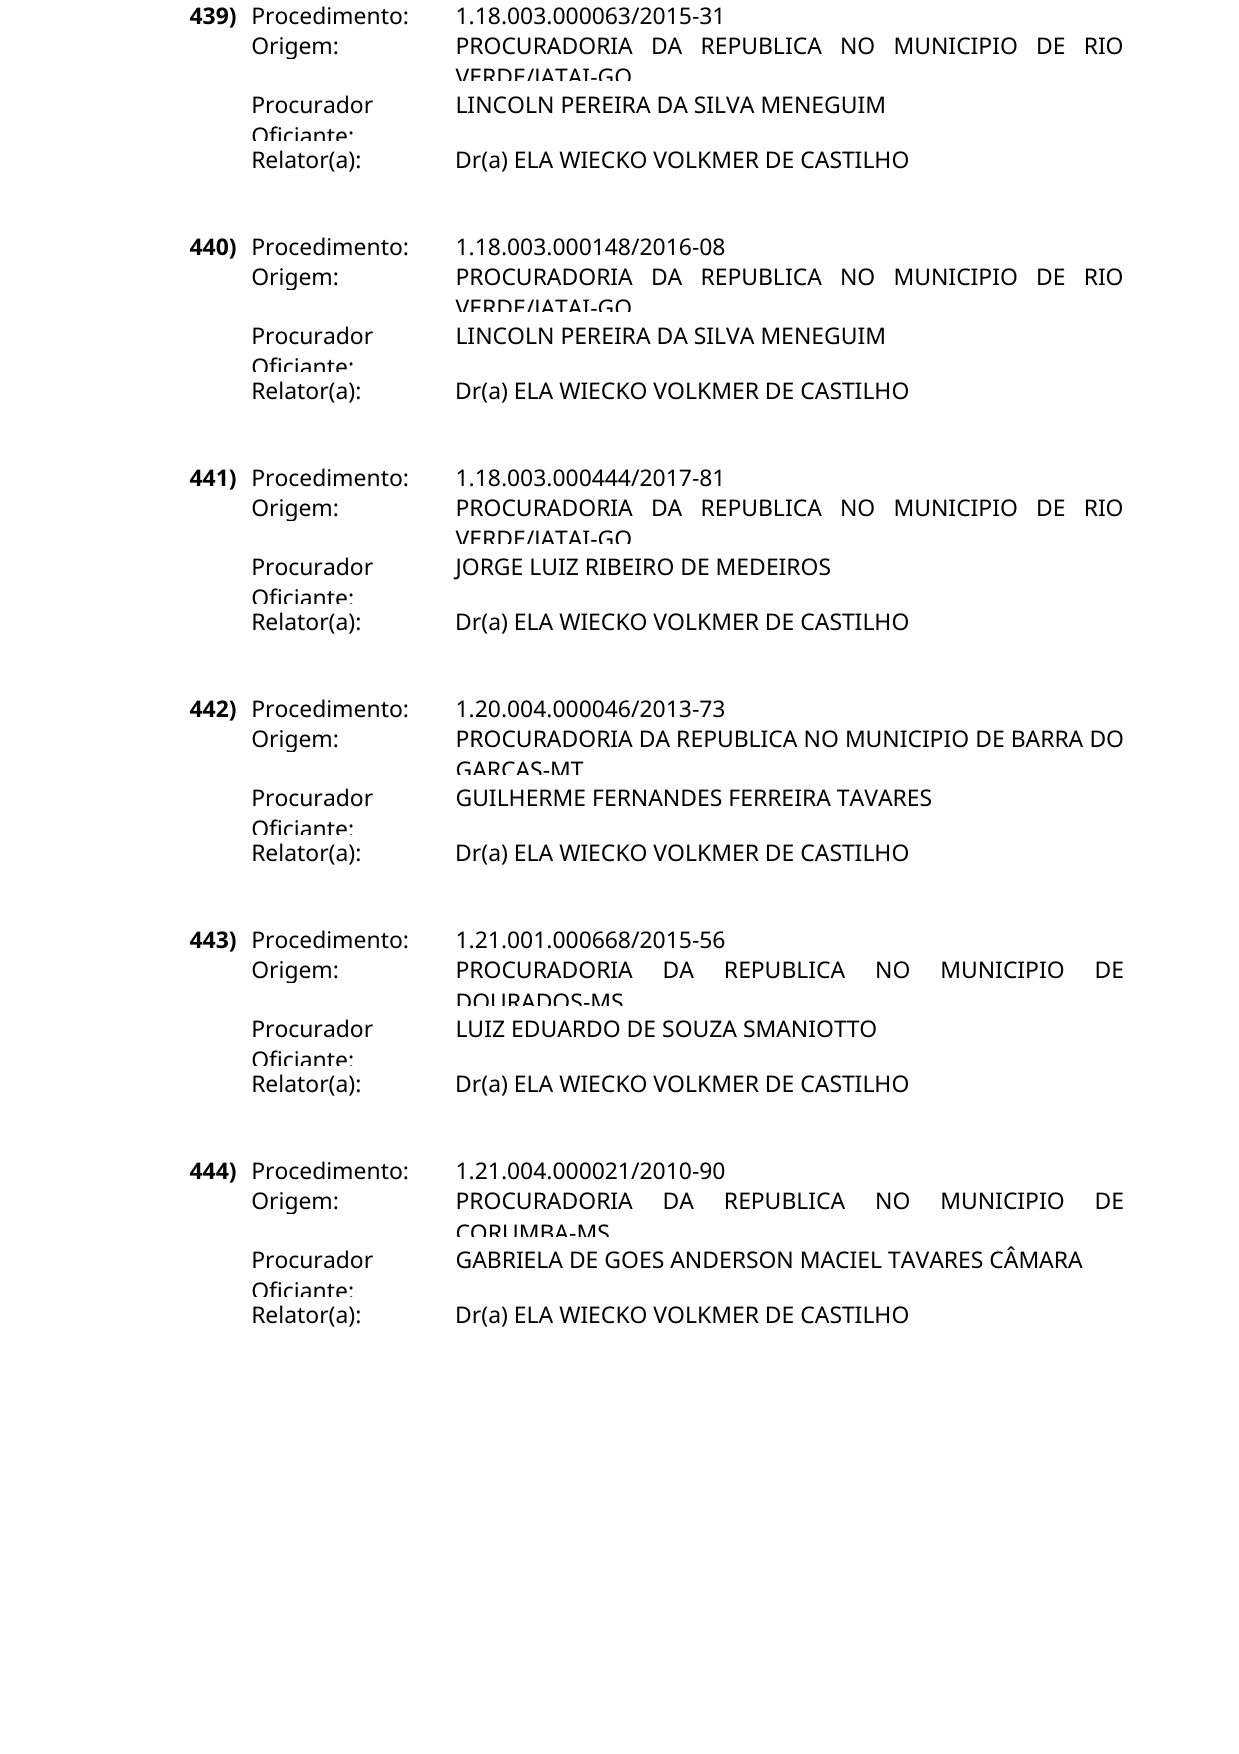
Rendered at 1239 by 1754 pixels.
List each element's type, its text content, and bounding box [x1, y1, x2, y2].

table_cell [189, 782, 251, 833]
table_cell [1125, 375, 1239, 405]
table_header 1.18.003.000063/2015-31 [455, 0, 1124, 28]
table_cell [1125, 636, 1239, 693]
table_cell [1125, 983, 1239, 1005]
table_cell [455, 1098, 1124, 1155]
table_cell [1125, 723, 1239, 752]
table_cell [251, 375, 1124, 405]
table_cell Procurador Oficiante: [251, 551, 455, 603]
table_cell [1125, 59, 1239, 81]
table_header Relator(a): [251, 606, 455, 635]
table_cell [0, 1068, 189, 1098]
table_cell [251, 174, 455, 231]
table_header Dr(a) ELA WIECKO VOLKMER DE CASTILHO [455, 1299, 1122, 1328]
table_cell [1125, 81, 1239, 88]
table_cell [0, 1098, 189, 1155]
table_header [0, 0, 189, 28]
table_cell [189, 492, 251, 521]
table_cell [189, 290, 251, 312]
table_cell [455, 1236, 1124, 1244]
table_cell [0, 551, 189, 602]
table_cell [251, 312, 455, 319]
table_cell [1125, 1214, 1239, 1236]
table_cell [1125, 837, 1239, 867]
table_cell [455, 312, 1124, 319]
table_header Dr(a) ELA WIECKO VOLKMER DE CASTILHO [455, 606, 1122, 635]
table_cell [251, 983, 455, 1005]
table_cell Procedimento: [251, 231, 455, 259]
table_cell [189, 551, 251, 602]
table_cell [189, 375, 251, 405]
table_cell PROCURADORIA DA REPUBLICA NO MUNICIPIO DE RIO VERDE/JATAI-GO [455, 261, 1124, 312]
table_cell Procurador Oficiante: [251, 320, 455, 372]
table_cell [0, 1185, 189, 1214]
table_cell [1125, 231, 1239, 259]
table_cell [189, 1098, 251, 1155]
table_cell [0, 30, 189, 58]
table_cell [1125, 312, 1239, 319]
table_cell PROCURADORIA DA REPUBLICA NO MUNICIPIO DE RIO VERDE/JATAI-GO [455, 492, 1124, 543]
table_cell [1125, 1013, 1239, 1064]
table_cell GUILHERME FERNANDES FERREIRA TAVARES [455, 782, 1124, 833]
table_cell [189, 89, 251, 139]
table_header Dr(a) ELA WIECKO VOLKMER DE CASTILHO [455, 1068, 1122, 1097]
table_cell [455, 405, 1124, 462]
table_cell [251, 1005, 455, 1013]
table_cell [1125, 89, 1239, 139]
table_cell [189, 59, 251, 81]
table_cell [189, 606, 251, 636]
table_cell [0, 636, 189, 693]
table_cell 440) [189, 231, 251, 259]
table_cell [251, 636, 455, 693]
table_cell [189, 30, 251, 58]
table_cell [0, 1299, 189, 1329]
table_header [1125, 0, 1239, 28]
table_cell [1125, 521, 1239, 543]
table_cell [0, 774, 189, 782]
table_cell [189, 261, 251, 289]
table_cell LINCOLN PEREIRA DA SILVA MENEGUIM [455, 320, 1124, 371]
table_cell [1125, 867, 1239, 924]
table_cell [0, 89, 189, 139]
table_header Relator(a): [251, 837, 455, 866]
table_cell [189, 405, 251, 462]
table_cell [1125, 405, 1239, 462]
table_cell [1125, 693, 1239, 722]
table_cell [0, 723, 189, 752]
table_cell [1125, 1155, 1239, 1184]
table_cell [189, 543, 251, 551]
table_cell [0, 320, 189, 371]
table_cell PROCURADORIA DA REPUBLICA NO MUNICIPIO DE DOURADOS-MS [455, 954, 1124, 1005]
table_cell [1125, 1244, 1239, 1295]
table_cell [189, 1299, 251, 1329]
table_cell 1.21.001.000668/2015-56 [455, 924, 1124, 953]
table_cell [455, 1005, 1124, 1013]
table_cell [189, 867, 251, 924]
table_cell [189, 1236, 251, 1244]
table_cell 441) [189, 462, 251, 491]
table_cell 1.18.003.000444/2017-81 [455, 462, 1124, 491]
table_cell [1125, 492, 1239, 521]
table_cell [251, 290, 455, 312]
table_cell [1125, 606, 1239, 636]
table_cell [0, 492, 189, 521]
table_cell [189, 636, 251, 693]
table_header Procedimento: [251, 0, 455, 28]
table_cell [0, 231, 189, 259]
table_cell [1125, 551, 1239, 602]
table_cell [189, 81, 251, 88]
table_header Relator(a): [251, 375, 455, 404]
table_header Dr(a) ELA WIECKO VOLKMER DE CASTILHO [455, 144, 1122, 173]
table_cell Procurador Oficiante: [251, 1244, 455, 1296]
table_cell [0, 521, 189, 543]
table_cell [0, 1155, 189, 1184]
table_cell Origem: [251, 723, 455, 752]
table_cell 1.20.004.000046/2013-73 [455, 693, 1124, 722]
table_cell [455, 174, 1124, 231]
table_cell [189, 174, 251, 231]
table_cell [1125, 1098, 1239, 1155]
table_cell Procedimento: [251, 924, 455, 953]
table_cell [251, 543, 455, 551]
table_cell [0, 924, 189, 953]
table_cell 1.18.003.000148/2016-08 [455, 231, 1124, 259]
table_header 439) [189, 0, 251, 28]
table_cell [1125, 1299, 1239, 1329]
table_cell [189, 1013, 251, 1064]
table_cell [455, 774, 1124, 782]
table_cell Procurador Oficiante: [251, 782, 455, 834]
table_cell GABRIELA DE GOES ANDERSON MACIEL TAVARES CÂMARA [455, 1244, 1124, 1295]
table_cell [0, 1244, 189, 1295]
table_cell [189, 1068, 251, 1098]
table_cell PROCURADORIA DA REPUBLICA NO MUNICIPIO DE BARRA DO GARÇAS-MT [455, 723, 1124, 774]
table_cell [251, 144, 1124, 174]
table_cell [0, 261, 189, 289]
table_cell Origem: [251, 1185, 455, 1214]
table_cell [1125, 1005, 1239, 1013]
table_cell Procedimento: [251, 1155, 455, 1184]
table_cell Procurador Oficiante: [251, 1013, 455, 1065]
table_cell [189, 1244, 251, 1295]
table_cell [1125, 774, 1239, 782]
table_cell [1125, 1068, 1239, 1098]
table_cell [0, 290, 189, 312]
table_cell [0, 462, 189, 491]
table_cell [189, 521, 251, 543]
table_cell [251, 59, 455, 81]
table_cell [0, 867, 189, 924]
table_cell [251, 606, 1124, 636]
table_cell [251, 1214, 455, 1236]
table_cell [0, 983, 189, 1005]
table_cell [455, 543, 1124, 551]
table_cell 444) [189, 1155, 251, 1184]
table_cell Procedimento: [251, 693, 455, 722]
table_cell [1125, 543, 1239, 551]
table_header Relator(a): [251, 1068, 455, 1097]
table_cell [0, 606, 189, 636]
table_cell [0, 782, 189, 833]
table_cell [251, 774, 455, 782]
table_cell [1125, 290, 1239, 312]
table_cell [1125, 144, 1239, 174]
table_cell Procedimento: [251, 462, 455, 491]
table_cell [0, 59, 189, 81]
table_cell [0, 1214, 189, 1236]
table_cell [189, 1214, 251, 1236]
table_header Relator(a): [251, 144, 455, 173]
table_cell [251, 867, 455, 924]
table_cell [189, 752, 251, 774]
table_cell [1125, 954, 1239, 983]
table_cell 1.21.004.000021/2010-90 [455, 1155, 1124, 1184]
table_cell [1125, 320, 1239, 371]
table_cell [189, 774, 251, 782]
table_cell [0, 405, 189, 462]
table_cell 442) [189, 693, 251, 722]
table_cell [251, 752, 455, 774]
table_cell [0, 837, 189, 867]
table_cell [251, 521, 455, 543]
table_header Dr(a) ELA WIECKO VOLKMER DE CASTILHO [455, 837, 1122, 866]
table_cell [189, 837, 251, 867]
table_cell PROCURADORIA DA REPUBLICA NO MUNICIPIO DE RIO VERDE/JATAI-GO [455, 30, 1124, 81]
table_cell [1125, 1236, 1239, 1244]
table_cell [0, 375, 189, 405]
table_cell [0, 174, 189, 231]
table_cell [0, 543, 189, 551]
table_cell [0, 1013, 189, 1064]
table_cell [0, 1005, 189, 1013]
table_cell [1125, 924, 1239, 953]
table_cell [455, 636, 1124, 693]
table_cell [189, 723, 251, 752]
table_cell [0, 954, 189, 983]
table_header Relator(a): [251, 1299, 455, 1328]
table_cell [251, 837, 1124, 867]
table_cell [455, 81, 1124, 88]
table_cell Origem: [251, 954, 455, 983]
table_cell [0, 1236, 189, 1244]
table_cell Origem: [251, 492, 455, 521]
table_header Dr(a) ELA WIECKO VOLKMER DE CASTILHO [455, 375, 1122, 404]
table_cell Origem: [251, 30, 455, 58]
table_cell [189, 1185, 251, 1214]
table_cell [1125, 174, 1239, 231]
table_cell JORGE LUIZ RIBEIRO DE MEDEIROS [455, 551, 1124, 602]
table_cell [0, 693, 189, 722]
table_cell 443) [189, 924, 251, 953]
table_cell [1125, 30, 1239, 58]
table_cell LUIZ EDUARDO DE SOUZA SMANIOTTO [455, 1013, 1124, 1064]
table_cell [251, 81, 455, 88]
table_cell [0, 752, 189, 774]
table_cell Origem: [251, 261, 455, 289]
table_cell [189, 320, 251, 371]
table_cell [189, 983, 251, 1005]
table_cell [251, 1098, 455, 1155]
table_cell [1125, 752, 1239, 774]
table_cell [0, 81, 189, 88]
table_cell [1125, 261, 1239, 289]
table_cell [0, 312, 189, 319]
table_cell [1125, 462, 1239, 491]
table_cell [189, 144, 251, 174]
table_cell Procurador Oficiante: [251, 89, 455, 141]
table_cell [1125, 1185, 1239, 1214]
table_cell [251, 405, 455, 462]
table_cell LINCOLN PEREIRA DA SILVA MENEGUIM [455, 89, 1124, 139]
table_cell [1125, 782, 1239, 833]
table_cell [189, 312, 251, 319]
table_cell [0, 144, 189, 174]
table_cell [189, 1005, 251, 1013]
table_cell [189, 954, 251, 983]
table_cell [251, 1236, 455, 1244]
table_cell [455, 867, 1124, 924]
table_cell PROCURADORIA DA REPUBLICA NO MUNICIPIO DE CORUMBA-MS [455, 1185, 1124, 1236]
